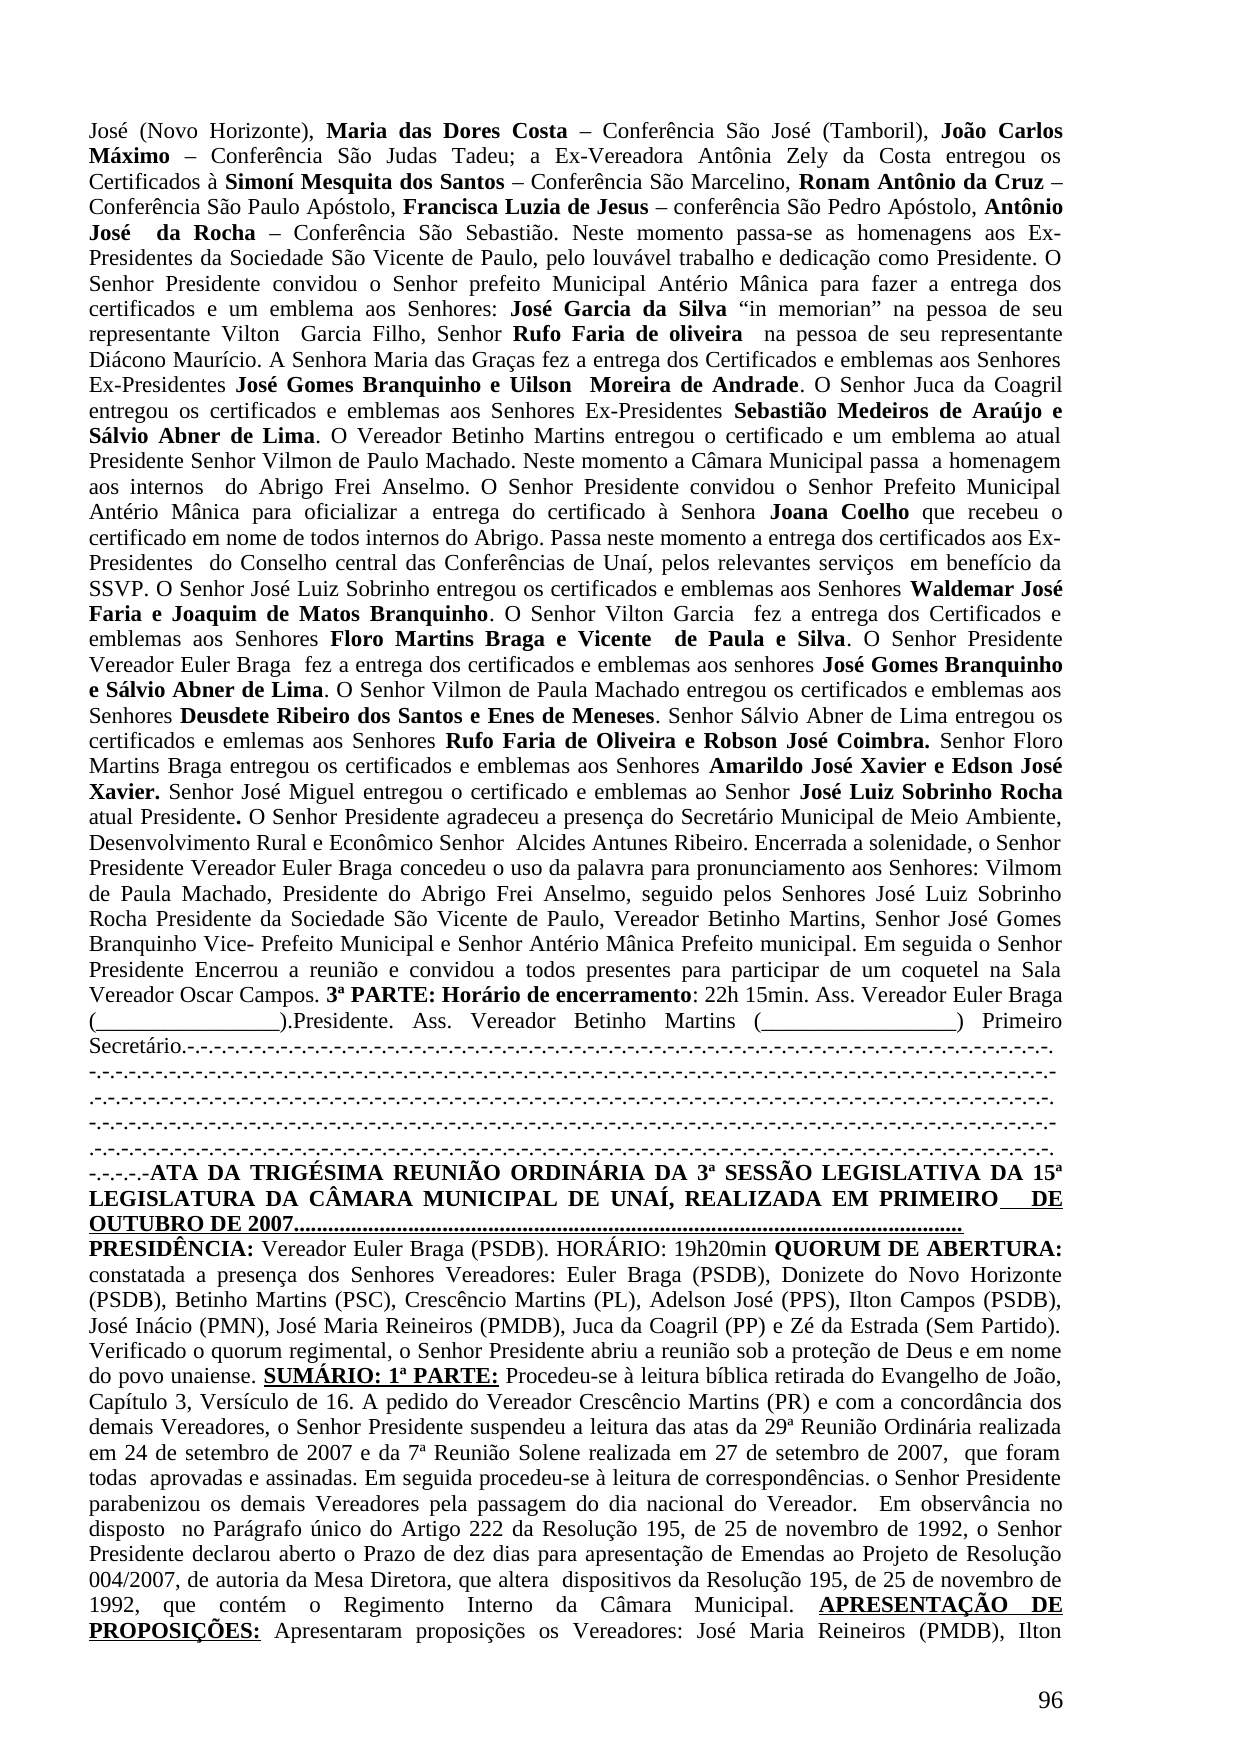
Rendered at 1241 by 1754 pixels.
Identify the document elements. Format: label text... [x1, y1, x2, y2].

text José (Novo Horizonte), Maria das Dores Costa – Conferência São José (Tamboril), João Carlos Máximo – Conferência São Judas Tadeu; a Ex-Vereadora Antônia Zely da Costa entregou os Certificados à Simoní Mesquita dos Santos – Conferência São Marcelino, Ronam Antônio da Cruz – Conferência São Paulo Apóstolo, Francisca Luzia de Jesus – conferência São Pedro Apóstolo, Antônio José da Rocha – Conferência São Sebastião. Neste momento passa-se as homenagens aos Ex-Presidentes da Sociedade São Vicente de Paulo, pelo louvável trabalho e dedicação como Presidente. O Senhor Presidente convidou o Senhor prefeito Municipal Antério Mânica para fazer a entrega dos certificados e um emblema aos Senhores: José Garcia da Silva “in memorian” na pessoa de seu representante Vilton Garcia Filho, Senhor Rufo Faria de oliveira na pessoa de seu representante Diácono Maurício. A Senhora Maria das Graças fez a entrega dos Certificados e emblemas aos Senhores Ex-Presidentes José Gomes Branquinho e Uilson Moreira de Andrade. O Senhor Juca da Coagril entregou os certificados e emblemas aos Senhores Ex-Presidentes Sebastião Medeiros de Araújo e Sálvio Abner de Lima. O Vereador Betinho Martins entregou o certificado e um emblema ao atual Presidente Senhor Vilmon de Paulo Machado. Neste momento a Câmara Municipal passa a homenagem aos internos do Abrigo Frei Anselmo. O Senhor Presidente convidou o Senhor Prefeito Municipal Antério Mânica para oficializar a entrega do certificado à Senhora Joana Coelho que recebeu o certificado em nome de todos internos do Abrigo. Passa neste momento a entrega dos certificados aos Ex-Presidentes do Conselho central das Conferências de Unaí, pelos relevantes serviços em benefício da SSVP. O Senhor José Luiz Sobrinho entregou os certificados e emblemas aos Senhores Waldemar José Faria e Joaquim de Matos Branquinho. O Senhor Vilton Garcia fez a entrega dos Certificados e emblemas aos Senhores Floro Martins Braga e Vicente de Paula e Silva. O Senhor Presidente Vereador Euler Braga fez a entrega dos certificados e emblemas aos senhores José Gomes Branquinho e Sálvio Abner de Lima. O Senhor Vilmon de Paula Machado entregou os certificados e emblemas aos Senhores Deusdete Ribeiro dos Santos e Enes de Meneses. Senhor Sálvio Abner de Lima entregou os certificados e emlemas aos Senhores Rufo Faria de Oliveira e Robson José Coimbra. Senhor Floro Martins Braga entregou os certificados e emblemas aos Senhores Amarildo José Xavier e Edson José Xavier. Senhor José Miguel entregou o certificado e emblemas ao Senhor José Luiz Sobrinho Rocha atual Presidente. O Senhor Presidente agradeceu a presença do Secretário Municipal de Meio Ambiente, Desenvolvimento Rural e Econômico Senhor Alcides Antunes Ribeiro. Encerrada a solenidade, o Senhor Presidente Vereador Euler Braga concedeu o uso da palavra para pronunciamento aos Senhores: Vilmom de Paula Machado, Presidente do Abrigo Frei Anselmo, seguido pelos Senhores José Luiz Sobrinho Rocha Presidente da Sociedade São Vicente de Paulo, Vereador Betinho Martins, Senhor José Gomes Branquinho Vice- Prefeito Municipal e Senhor Antério Mânica Prefeito municipal. Em seguida o Senhor Presidente Encerrou a reunião e convidou a todos presentes para participar de um coquetel na Sala Vereador Oscar Campos. 3ª PARTE: Horário de encerramento: 22h 15min. Ass. Vereador Euler Braga (________________).Presidente. Ass. Vereador Betinho Martins (_________________) Primeiro Secretário.-.-.-.-.-.-.-.-.-.-.-.-.-.-.-.-.-.-.-.-.-.-.-.-.-.-.-.-.-.-.-.-.-.-.-.-.-.-.-.-.-.-.-.-.-.-.-.-.-.-.-.-.-.-.-.-.-.-.-.-.-.-.-.-.-.-.-.-.-.-.-.-.-.-.-.-.-.-.-.-.-.-.-.-.-.-.-.-.-.-.-.-.-.-.-.-.-.-.-.-.-.-.-.-.-.-.-.-.-.-.-.-.-.-.-.-.-.-.-.-.-.-.-.-.-.-.-.-.-.-.-.-.-.-.-.-.-.-.-.-.-.-.-.-.-.-.-.-.-.-.-.-.-.-.-.-.-.-.-.-.-.-.-.-.-.-.-.-.-.-.-.-.-.-.-.-.-.-.-.-.-.-.-.-.-.-.-.-.-.-.-.-.-.-.-.-.-.-.-.-.-.-.-.-.-.-.-.-.-.-.-.-.-.-.-.-.-.-.-.-.-.-.-.-.-.-.-.-.-.-.-.-.-.-.-.-.-.-.-.-.-.-.-.-.-.-.-.-.-.-.-.-.-.-.-.-.-.-.-.-.-.-.-.-.-.-.-.-.-.-.-.-.-.-.-.-.-.-.-.-.-.-.-.-.-.-.-.-.-.-.-.-.-.-.-.-.-.-.-.-.-.-.-.-.-.-.-.-.-.-.-.-.-.-.-.-.-.-.-.-.-.-.-.-.-.-.-.-.-.-.-.-.-.-.-.-.-.-.-.-.-.-.-.-.-.-.-.-.-.-.-.-.-.-.-.-.-.-.-.-ATA DA TRIGÉSIMA REUNIÃO ORDINÁRIA DA 3ª SESSÃO LEGISLATIVA DA 15ª LEGISLATURA DA CÂMARA MUNICIPAL DE UNAÍ, REALIZADA EM PRIMEIRO DE OUTUBRO DE 2007..................................................................................................................... [88, 118, 1063, 1236]
text PRESIDÊNCIA: Vereador Euler Braga (PSDB). HORÁRIO: 19h20min QUORUM DE ABERTURA: constatada a presença dos Senhores Vereadores: Euler Braga (PSDB), Donizete do Novo Horizonte (PSDB), Betinho Martins (PSC), Crescêncio Martins (PL), Adelson José (PPS), Ilton Campos (PSDB), José Inácio (PMN), José Maria Reineiros (PMDB), Juca da Coagril (PP) e Zé da Estrada (Sem Partido). Verificado o quorum regimental, o Senhor Presidente abriu a reunião sob a proteção de Deus e em nome do povo unaiense. SUMÁRIO: 1ª PARTE: Procedeu-se à leitura bíblica retirada do Evangelho de João, Capítulo 3, Versículo de 16. A pedido do Vereador Crescêncio Martins (PR) e com a concordância dos demais Vereadores, o Senhor Presidente suspendeu a leitura das atas da 29ª Reunião Ordinária realizada em 24 de setembro de 2007 e da 7ª Reunião Solene realizada em 27 de setembro de 2007, que foram todas aprovadas e assinadas. Em seguida procedeu-se à leitura de correspondências. o Senhor Presidente parabenizou os demais Vereadores pela passagem do dia nacional do Vereador. Em observância no disposto no Parágrafo único do Artigo 222 da Resolução 195, de 25 de novembro de 1992, o Senhor Presidente declarou aberto o Prazo de dez dias para apresentação de Emendas ao Projeto de Resolução 004/2007, de autoria da Mesa Diretora, que altera dispositivos da Resolução 195, de 25 de novembro de 1992, que contém o Regimento Interno da Câmara Municipal. APRESENTAÇÃO DE PROPOSIÇÕES: Apresentaram proposições os Vereadores: José Maria Reineiros (PMDB), Ilton [88, 1236, 1063, 1643]
